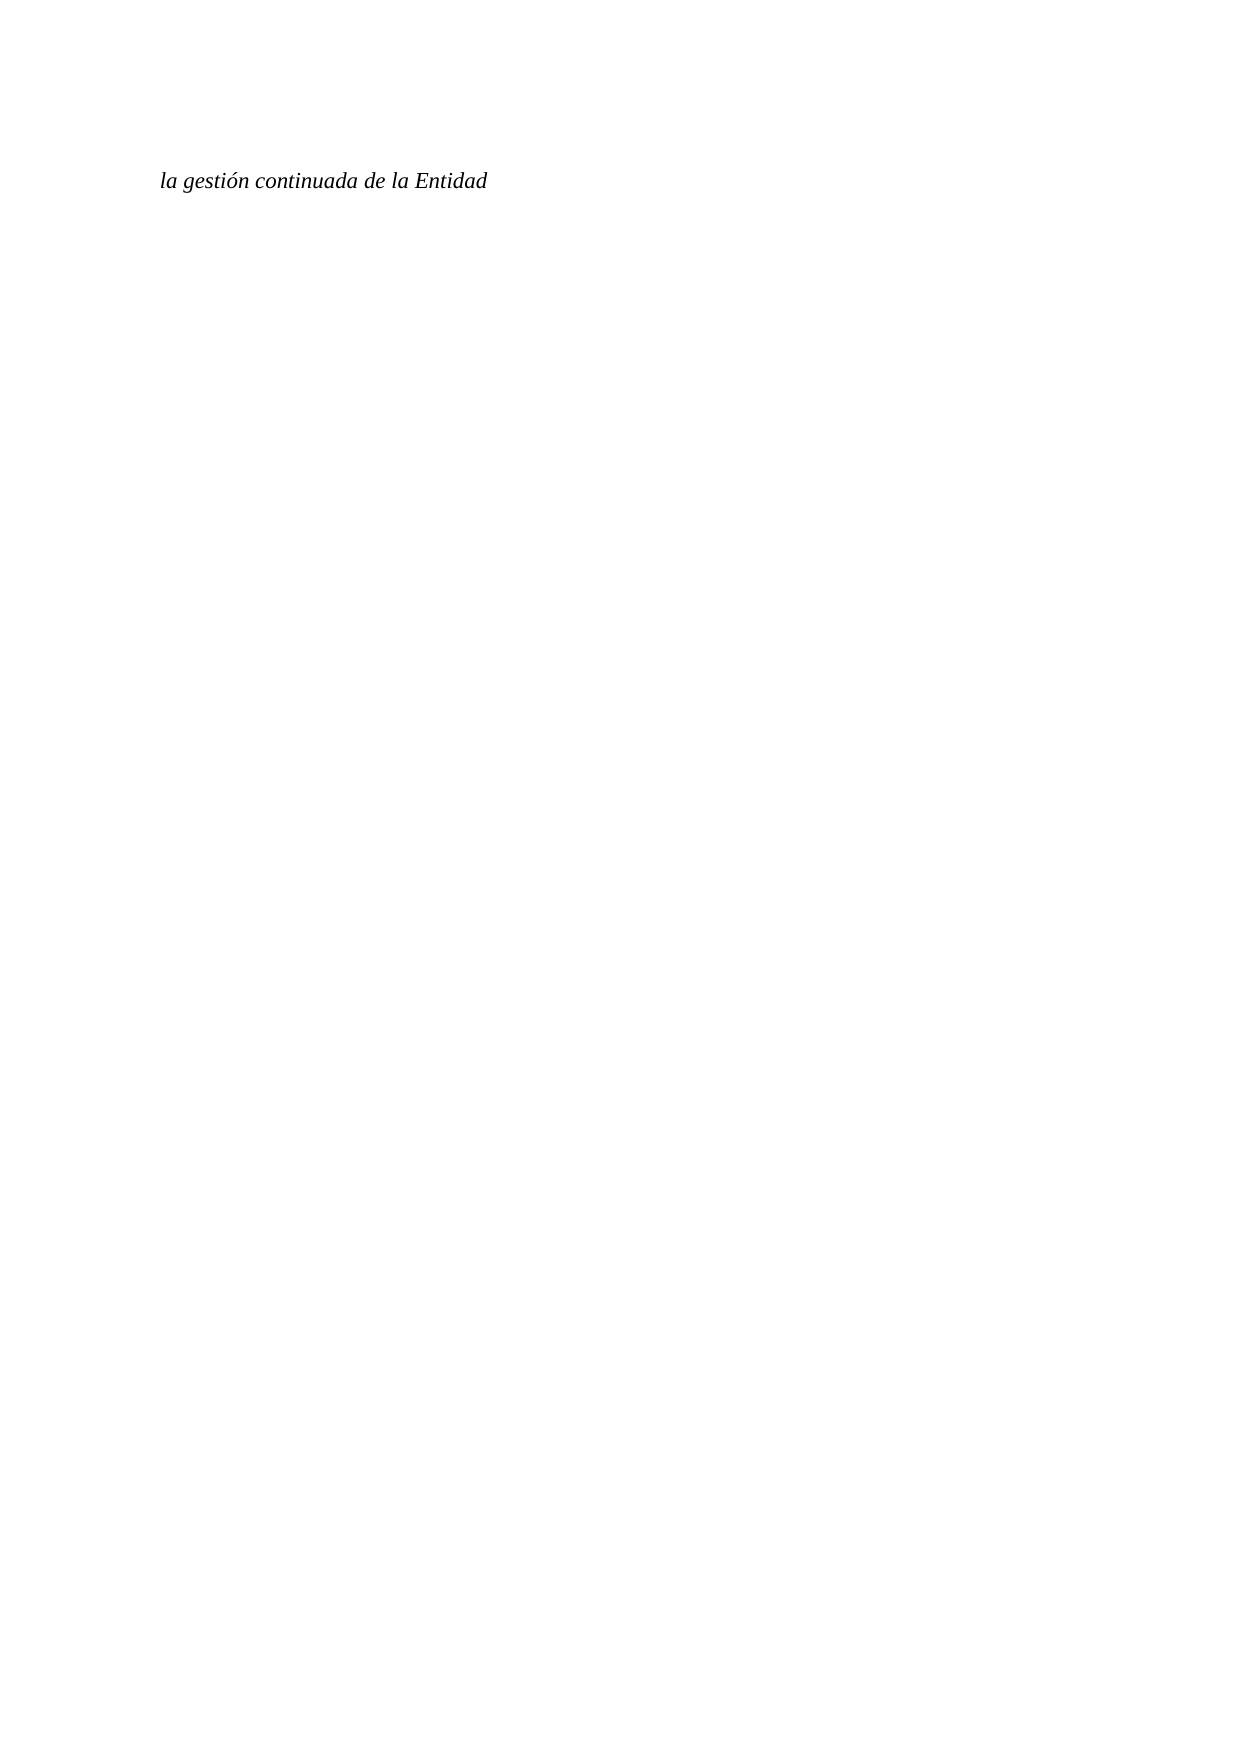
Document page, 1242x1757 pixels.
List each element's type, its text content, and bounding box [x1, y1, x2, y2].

list la gestión continuada de la Entidad [159, 167, 1077, 193]
